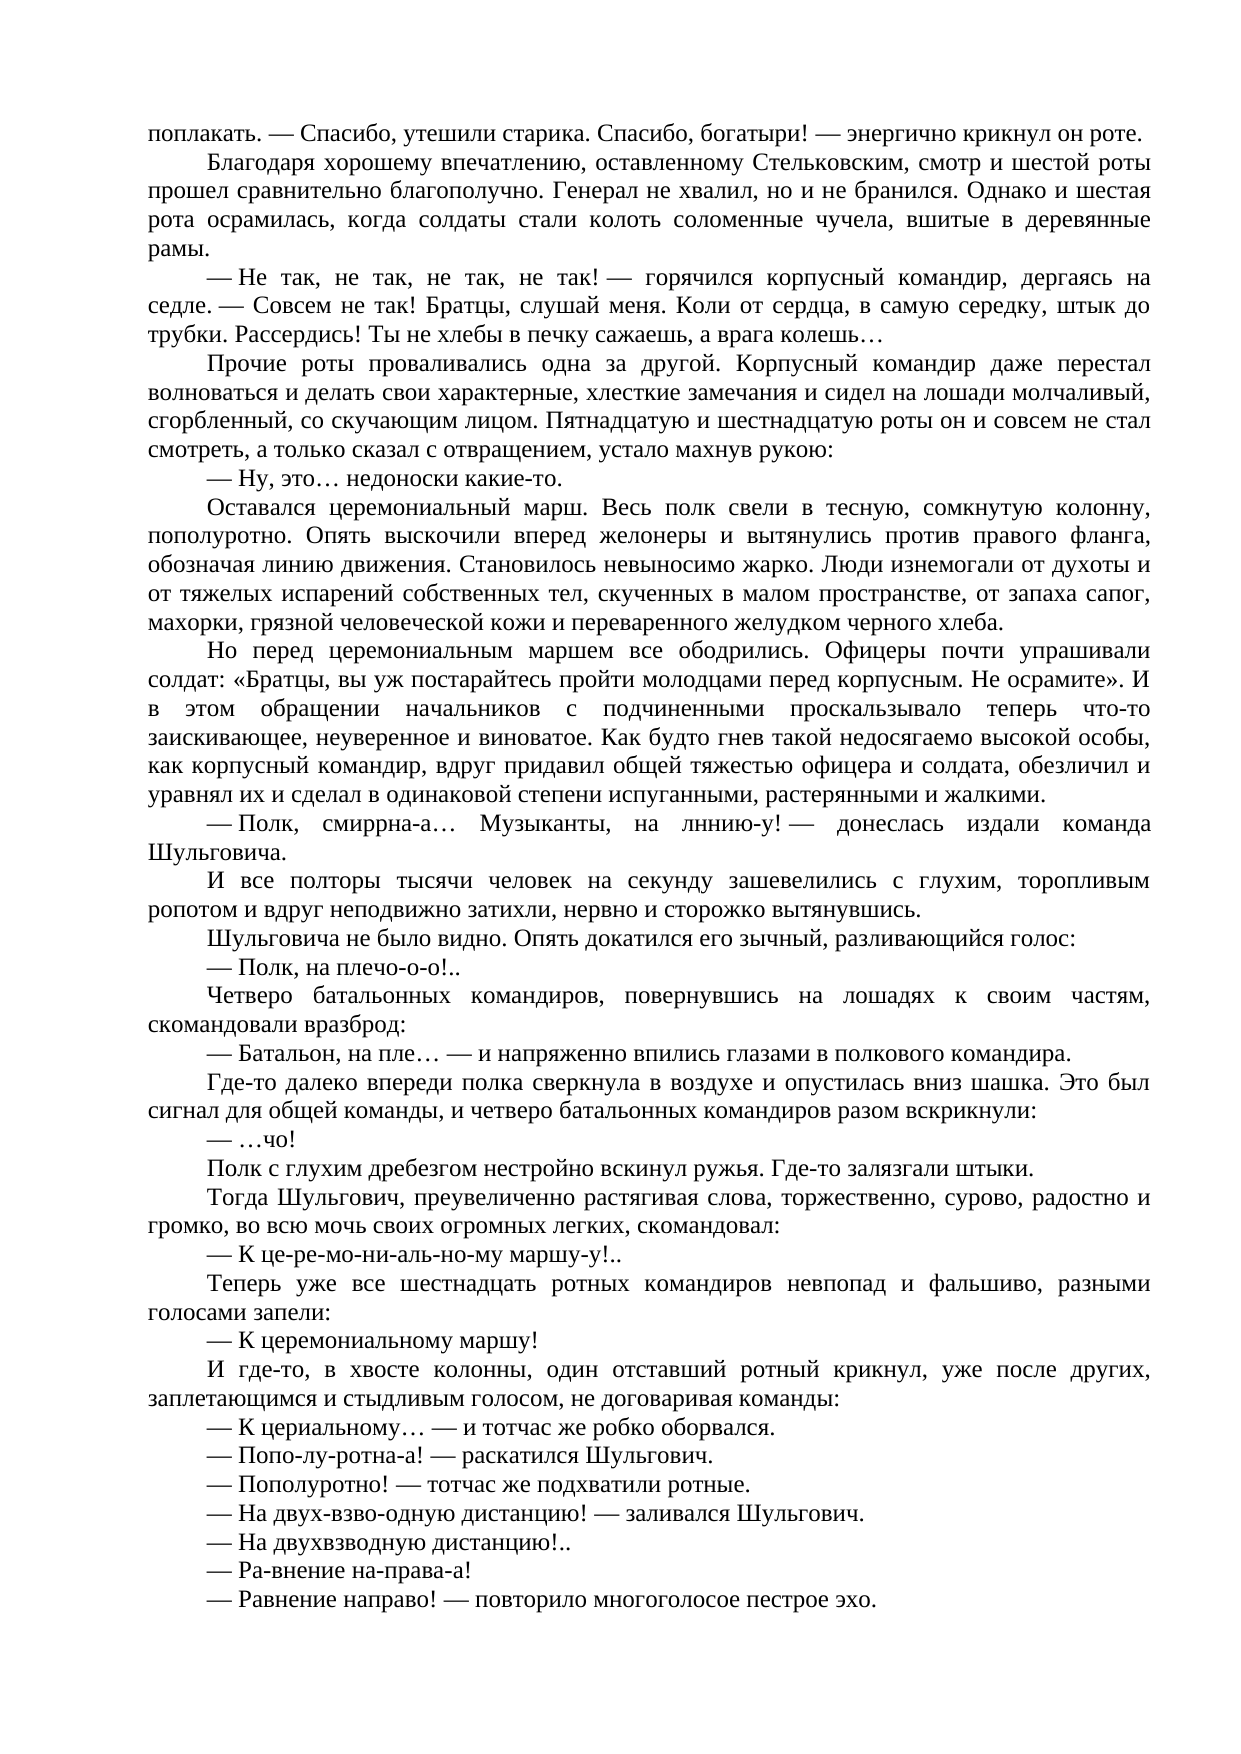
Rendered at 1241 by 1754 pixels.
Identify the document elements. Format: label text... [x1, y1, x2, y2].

text Но перед церемониальным маршем все ободрились. Офицеры почти упрашивали солдат: «Братцы, вы уж постарайтесь пройти молодцами перед корпусным. Не осрамите». И в этом обращении начальников с подчиненными проскальзывало теперь что-то заискивающее, неуверенное и виноватое. Как будто гнев такой недосягаемо высокой особы, как корпусный командир, вдруг придавил общей тяжестью офицера и солдата, обезличил и уравнял их и сделал в одинаковой степени испуганными, растерянными и жалкими. [148, 636, 1152, 808]
text — Ра-внение на-права-а! [148, 1556, 1152, 1584]
text — К це-ре-мо-ни-аль-но-му маршу-у!.. [148, 1239, 1152, 1268]
text Прочие роты проваливались одна за другой. Корпусный командир даже перестал волноваться и делать свои характерные, хлесткие замечания и сидел на лошади молчаливый, сгорбленный, со скучающим лицом. Пятнадцатую и шестнадцатую роты он и совсем не стал смотреть, а только сказал с отвращением, устало махнув рукою: [148, 348, 1152, 463]
text — Равнение направо! — повторило многоголосое пестрое эхо. [148, 1584, 1152, 1613]
text — Батальон, на пле… — и напряженно впились глазами в полкового командира. [148, 1038, 1152, 1067]
text — …чо! [148, 1124, 1152, 1153]
text — К цериальному… — и тотчас же робко оборвался. [148, 1412, 1152, 1441]
text Шульговича не было видно. Опять докатился его зычный, разливающийся голос: [148, 923, 1152, 952]
text — На двухвзводную дистанцию!.. [148, 1527, 1152, 1556]
text Где-то далеко впереди полка сверкнула в воздухе и опустилась вниз шашка. Это был сигнал для общей команды, и четверо батальонных командиров разом вскрикнули: [148, 1067, 1152, 1124]
text Четверо батальонных командиров, повернувшись на лошадях к своим частям, скомандовали вразброд: [148, 981, 1152, 1038]
text — Полк, смиррна-а… Музыканты, на лннию-у! — донеслась издали команда Шульговича. [148, 808, 1152, 866]
text Благодаря хорошему впечатлению, оставленному Стельковским, смотр и шестой роты прошел сравнительно благополучно. Генерал не хвалил, но и не бранился. Однако и шестая рота осрамилась, когда солдаты стали колоть соломенные чучела, вшитые в деревянные рамы. [148, 147, 1152, 262]
text поплакать. — Спасибо, утешили старика. Спасибо, богатыри! — энергично крикнул он роте. [148, 118, 1152, 147]
text — Пополуротно! — тотчас же подхватили ротные. [148, 1469, 1152, 1498]
text — Полк, на плечо-о-о!.. [148, 952, 1152, 981]
text — Попо-лу-ротна-а! — раскатился Шульгович. [148, 1441, 1152, 1469]
text И где-то, в хвосте колонны, один отставший ротный крикнул, уже после других, заплетающимся и стыдливым голосом, не договаривая команды: [148, 1354, 1152, 1412]
text Теперь уже все шестнадцать ротных командиров невпопад и фальшиво, разными голосами запели: [148, 1268, 1152, 1326]
text Оставался церемониальный марш. Весь полк свели в тесную, сомкнутую колонну, пополуротно. Опять выскочили вперед желонеры и вытянулись против правого фланга, обозначая линию движения. Становилось невыносимо жарко. Люди изнемогали от духоты и от тяжелых испарений собственных тел, скученных в малом пространстве, от запаха сапог, махорки, грязной человеческой кожи и переваренного желудком черного хлеба. [148, 492, 1152, 636]
text Тогда Шульгович, преувеличенно растягивая слова, торжественно, сурово, радостно и громко, во всю мочь своих огромных легких, скомандовал: [148, 1182, 1152, 1239]
text Полк с глухим дребезгом нестройно вскинул ружья. Где-то залязгали штыки. [148, 1153, 1152, 1182]
text — На двух-взво-одную дистанцию! — заливался Шульгович. [148, 1498, 1152, 1527]
text — К церемониальному маршу! [148, 1326, 1152, 1354]
text И все полторы тысячи человек на секунду зашевелились с глухим, торопливым ропотом и вдруг неподвижно затихли, нервно и сторожко вытянувшись. [148, 866, 1152, 923]
text — Ну, это… недоноски какие-то. [148, 463, 1152, 492]
text — Не так, не так, не так, не так! — горячился корпусный командир, дергаясь на седле. — Совсем не так! Братцы, слушай меня. Коли от сердца, в самую середку, штык до трубки. Рассердись! Ты не хлебы в печку сажаешь, а врага колешь… [148, 262, 1152, 348]
